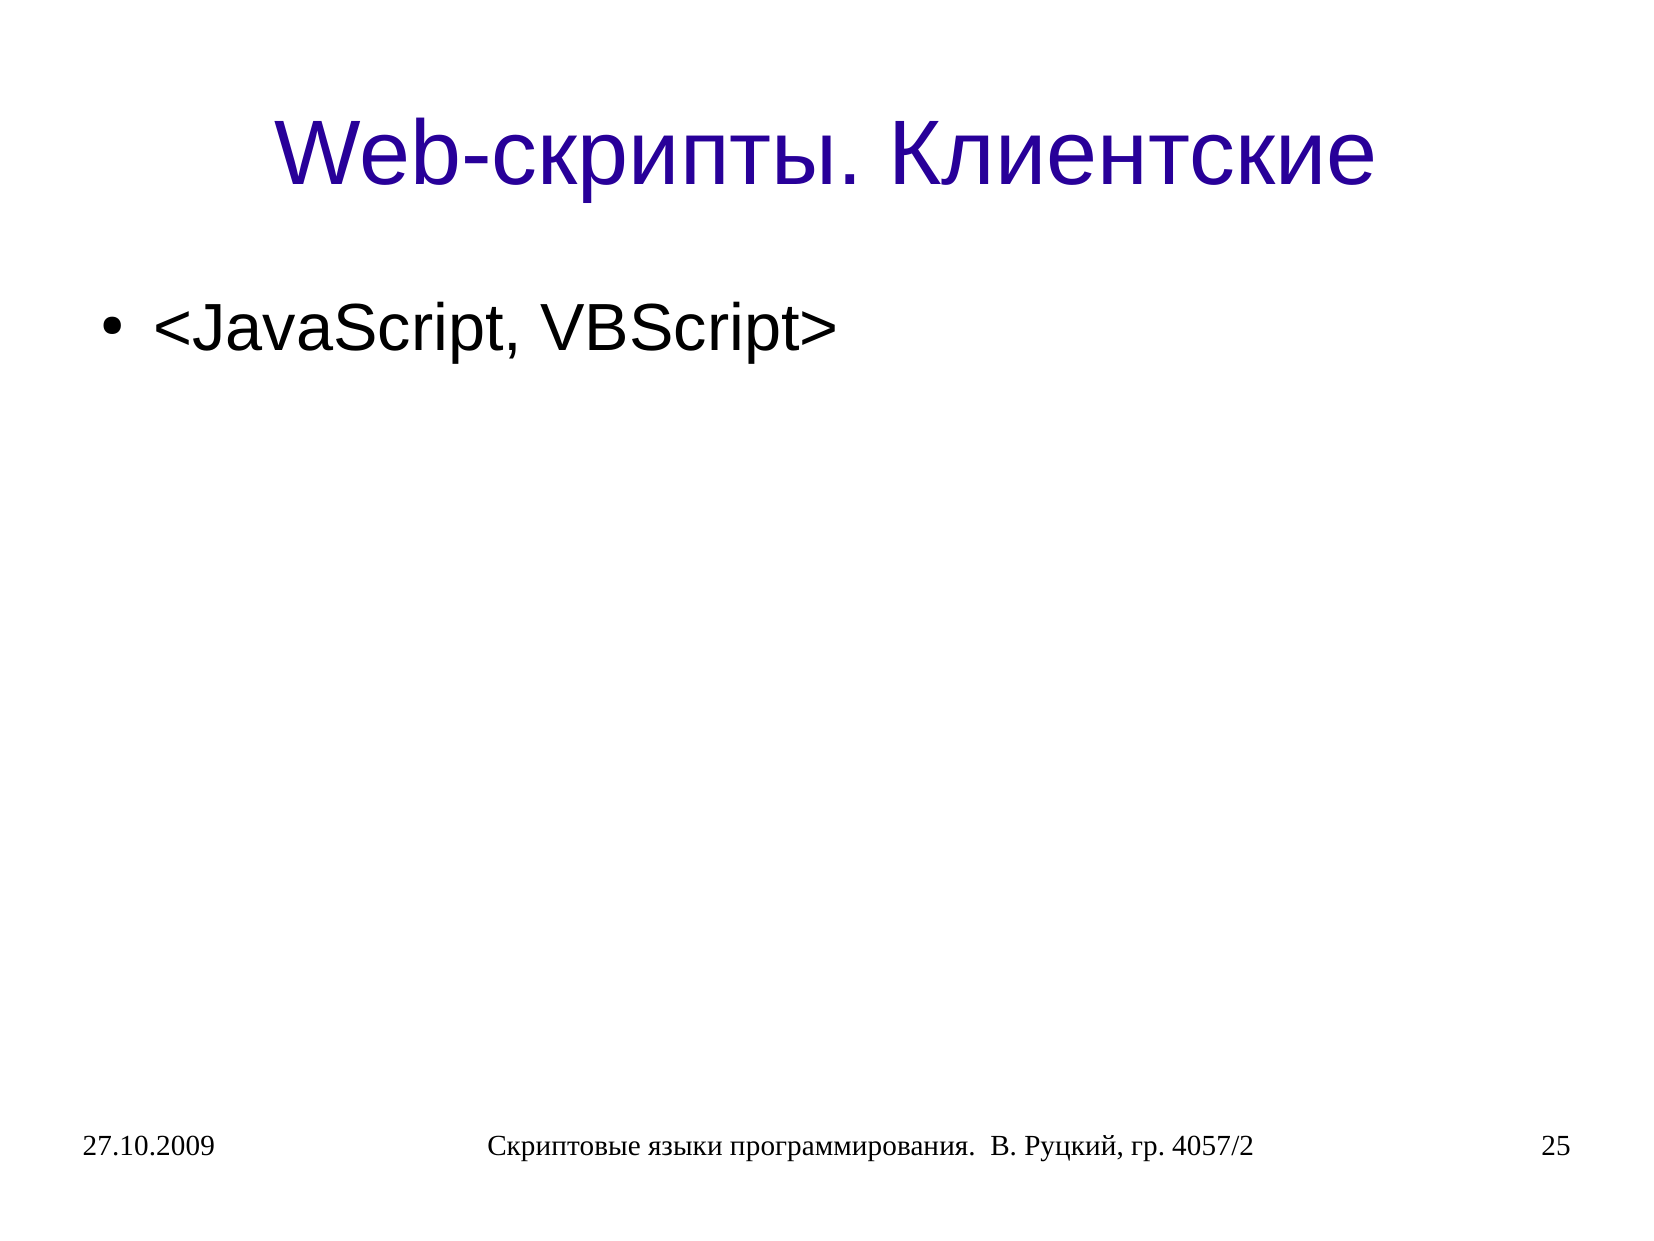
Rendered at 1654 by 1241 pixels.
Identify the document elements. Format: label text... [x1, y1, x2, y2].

title Web-скрипты. Клиентские [82, 49, 1571, 257]
list <JavaScript, VBScript> [82, 290, 1571, 1109]
